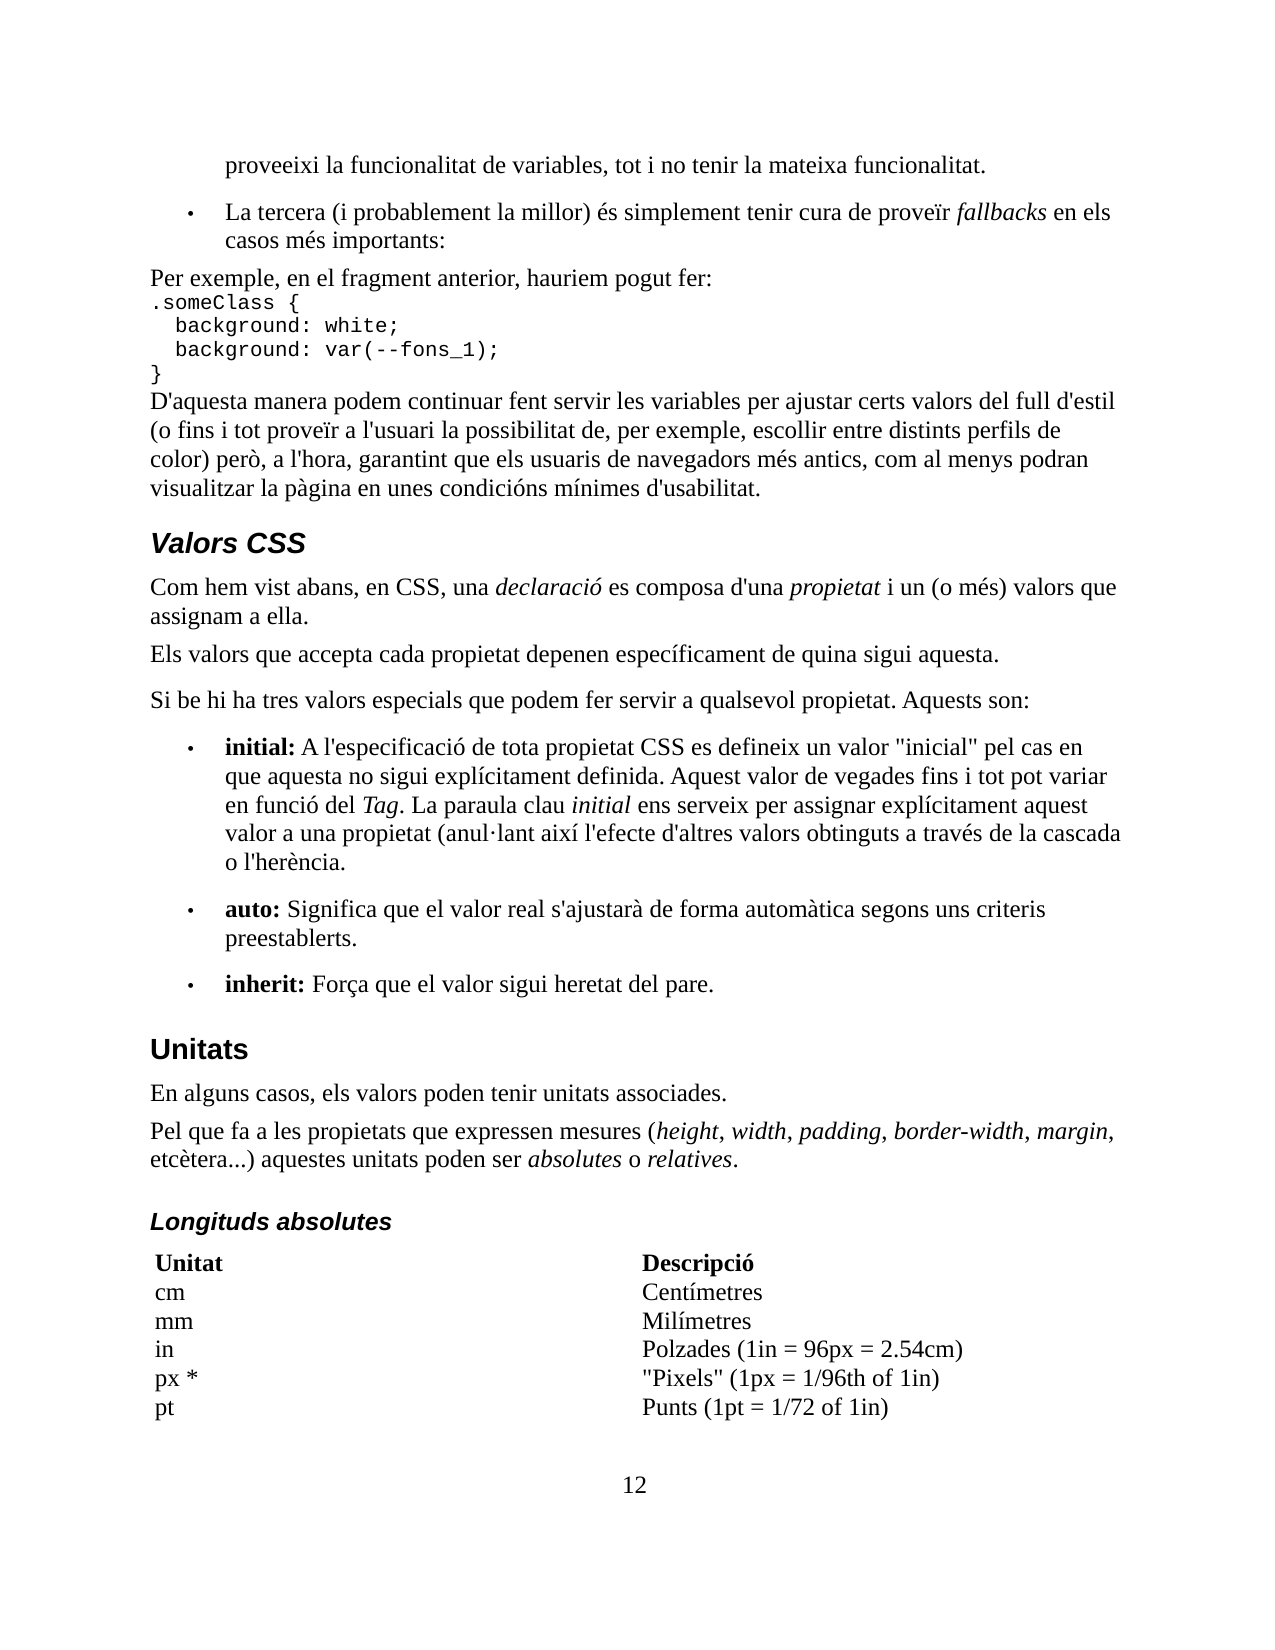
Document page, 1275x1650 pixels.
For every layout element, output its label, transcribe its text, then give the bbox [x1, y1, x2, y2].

table_cell mm [150, 1306, 637, 1334]
text Pel que fa a les propietats que expressen mesures (height, width, padding, border-width, margin, etcètera...) aquestes unitats poden ser absolutes o relatives. [150, 1116, 1125, 1173]
table_cell "Pixels" (1px = 1/96th of 1in) [638, 1363, 1125, 1392]
text D'aquesta manera podem continuar fent servir les variables per ajustar certs valors del full d'estil (o fins i tot proveïr a l'usuari la possibilitat de, per exemple, escollir entre distints perfils de color) però, a l'hora, garantint que els usuaris de navegadors més antics, com al menys podran visualitzar la pàgina en unes condicións mínimes d'usabilitat. [150, 386, 1125, 501]
text Els valors que accepta cada propietat depenen específicament de quina sigui aquesta. [150, 639, 1125, 668]
text background: var(--fons_1); [150, 339, 1125, 363]
text background: white; [150, 316, 1125, 339]
table_cell Milímetres [638, 1306, 1125, 1334]
table_cell pt [150, 1392, 637, 1421]
text } [150, 363, 1125, 386]
list proveeixi la funcionalitat de variables, tot i no tenir la mateixa funcionalitat. [187, 150, 1125, 179]
table_header Descripció [638, 1248, 1125, 1277]
table_header Unitat [150, 1248, 637, 1277]
text .someClass { [150, 292, 1125, 316]
text Per exemple, en el fragment anterior, hauriem pogut fer: [150, 263, 1125, 292]
table_cell cm [150, 1277, 637, 1306]
list auto: Significa que el valor real s'ajustarà de forma automàtica segons uns criteris preestablerts. [187, 894, 1125, 951]
list La tercera (i probablement la millor) és simplement tenir cura de proveïr fallbacks en els casos més importants: [187, 197, 1125, 254]
text En alguns casos, els valors poden tenir unitats associades. [150, 1078, 1125, 1107]
text Si be hi ha tres valors especials que podem fer servir a qualsevol propietat. Aquests son: [150, 686, 1125, 714]
subtitle Valors CSS [150, 526, 1125, 560]
list initial: A l'especificació de tota propietat CSS es defineix un valor "inicial" pel cas en que aquesta no sigui explícitament definida. Aquest valor de vegades fins i tot pot variar en funció del Tag. La paraula clau initial ens serveix per assignar explícitament aquest valor a una propietat (anul·lant així l'efecte d'altres valors obtinguts a través de la cascada o l'herència. [187, 732, 1125, 876]
subtitle Longituds absolutes [150, 1207, 1125, 1236]
text Com hem vist abans, en CSS, una declaració es composa d'una propietat i un (o més) valors que assignam a ella. [150, 572, 1125, 630]
list inherit: Força que el valor sigui heretat del pare. [187, 969, 1125, 998]
table_cell in [150, 1335, 637, 1363]
table_cell Centímetres [638, 1277, 1125, 1306]
table_cell Polzades (1in = 96px = 2.54cm) [638, 1335, 1125, 1363]
table_cell Punts (1pt = 1/72 of 1in) [638, 1392, 1125, 1421]
table_cell px * [150, 1363, 637, 1392]
subtitle Unitats [150, 1032, 1125, 1066]
